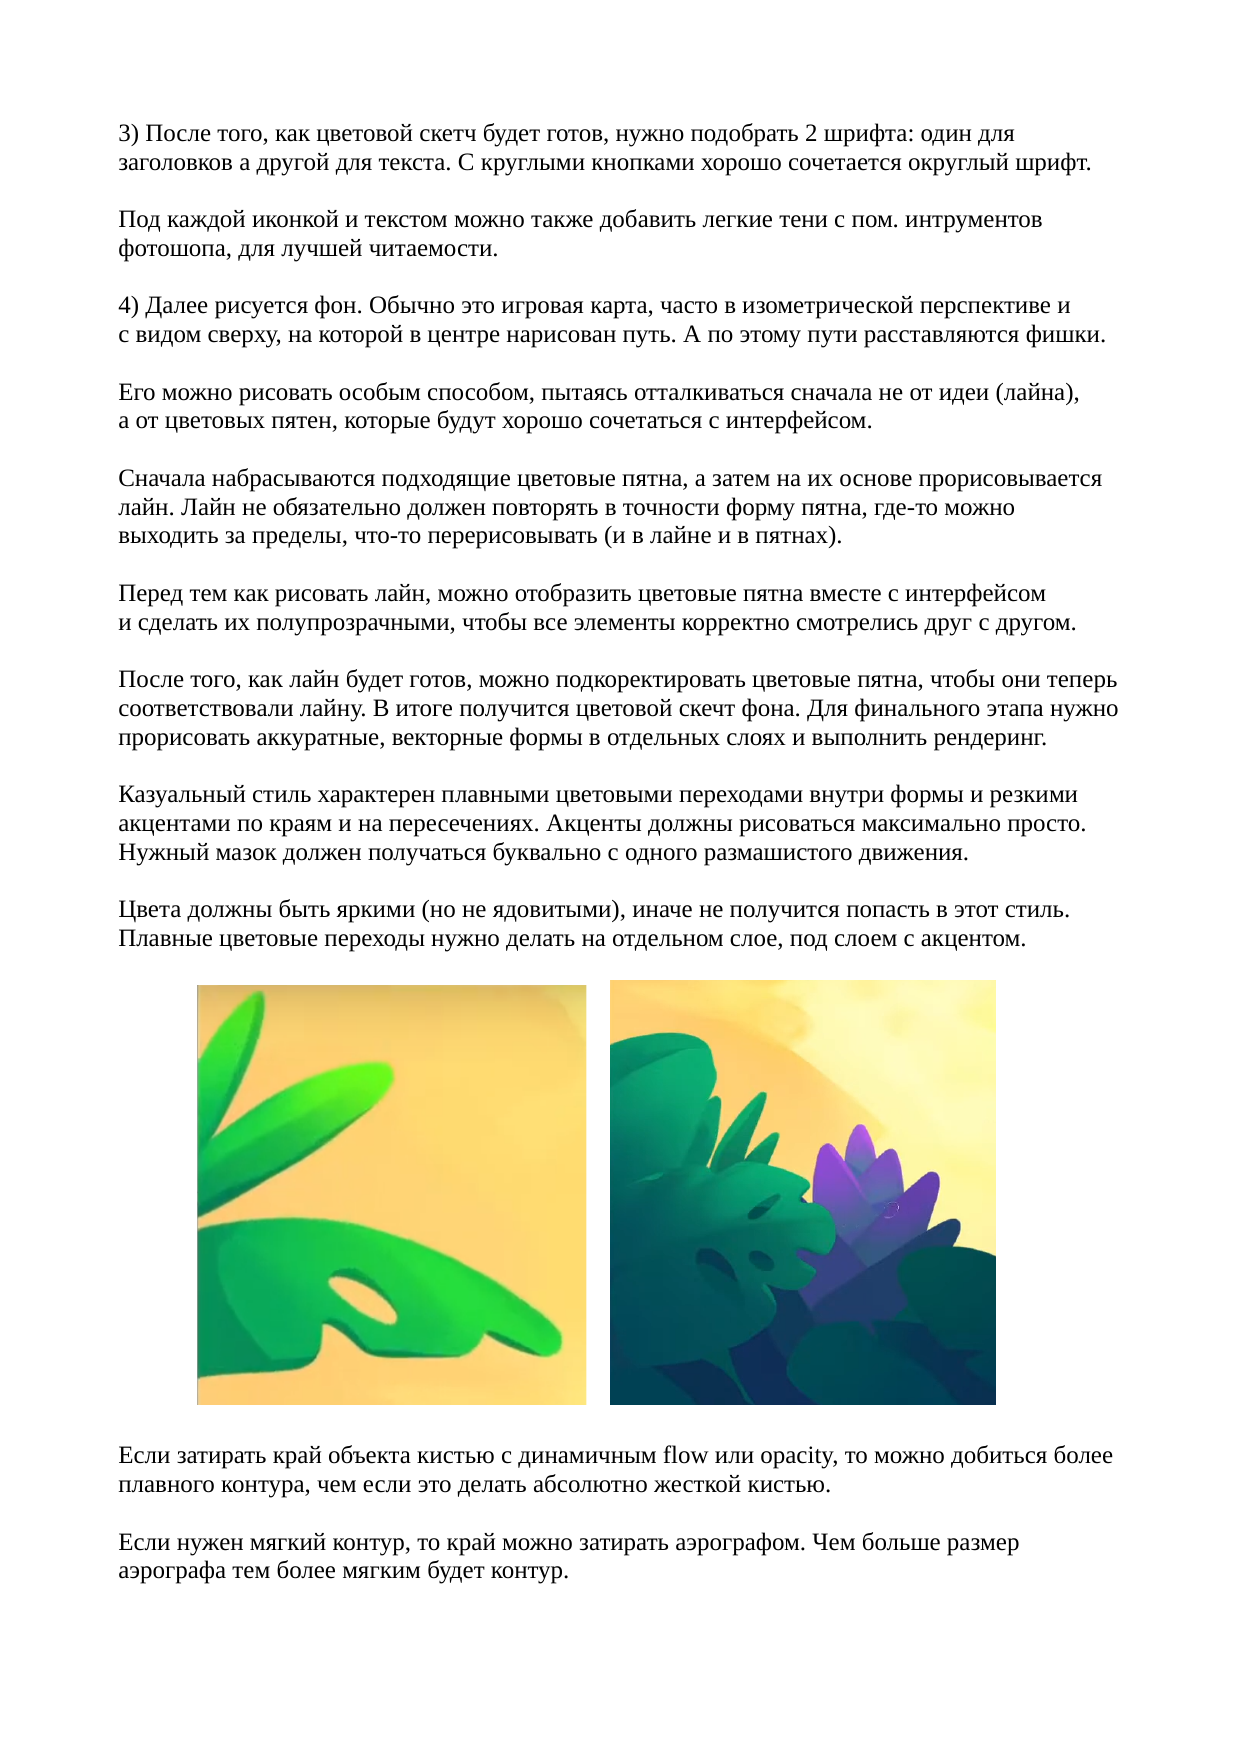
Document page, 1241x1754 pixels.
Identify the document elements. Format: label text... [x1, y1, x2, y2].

text акцентами по краям и на пересечениях. Акценты должны рисоваться максимально просто. [118, 808, 1122, 837]
text Его можно рисовать особым способом, пытаясь отталкиваться сначала не от идеи (лайна), [118, 377, 1122, 406]
text 4) Далее рисуется фон. Обычно это игровая карта, часто в изометрической перспективе и [118, 291, 1122, 319]
text Нужный мазок должен получаться буквально с одного размашистого движения. [118, 837, 1122, 866]
text Цвета должны быть яркими (но не ядовитыми), иначе не получится попасть в этот стиль. [118, 894, 1122, 923]
picture [610, 980, 996, 1405]
text Под каждой иконкой и текстом можно также добавить легкие тени с пом. интрументов фотошопа, для лучшей читаемости. [118, 204, 1122, 262]
picture [610, 1325, 631, 1367]
text Плавные цветовые переходы нужно делать на отдельном слое, под слоем с акцентом. [118, 923, 1122, 952]
text Перед тем как рисовать лайн, можно отобразить цветовые пятна вместе с интерфейсом [118, 578, 1122, 607]
text После того, как лайн будет готов, можно подкоректировать цветовые пятна, чтобы они теперь соответствовали лайну. В итоге получится цветовой скечт фона. Для финального этапа нужно прорисовать аккуратные, векторные формы в отдельных слоях и выполнить рендеринг. [118, 664, 1122, 751]
text и сделать их полупрозрачными, чтобы все элементы корректно смотрелись друг с другом. [118, 607, 1122, 636]
text с видом сверху, на которой в центре нарисован путь. А по этому пути расставляются фишки. [118, 319, 1122, 348]
text Если затирать край объекта кистью с динамичным flow или opacity, то можно добиться более плавного контура, чем если это делать абсолютно жесткой кистью. [118, 1441, 1122, 1498]
text 3) После того, как цветовой скетч будет готов, нужно подобрать 2 шрифта: один для заголовков а другой для текста. С круглыми кнопками хорошо сочетается округлый шрифт. [118, 118, 1122, 176]
text Если нужен мягкий контур, то край можно затирать аэрографом. Чем больше размер аэрографа тем более мягким будет контур. [118, 1527, 1122, 1584]
picture [197, 985, 587, 1405]
picture [909, 1328, 996, 1405]
text Казуальный стиль характерен плавными цветовыми переходами внутри формы и резкими [118, 779, 1122, 808]
text а от цветовых пятен, которые будут хорошо сочетаться с интерфейсом. [118, 406, 1122, 434]
text Сначала набрасываются подходящие цветовые пятна, а затем на их основе прорисовывается лайн. Лайн не обязательно должен повторять в точности форму пятна, где-то можно выходить за пределы, что-то перерисовывать (и в лайне и в пятнах). [118, 463, 1122, 549]
